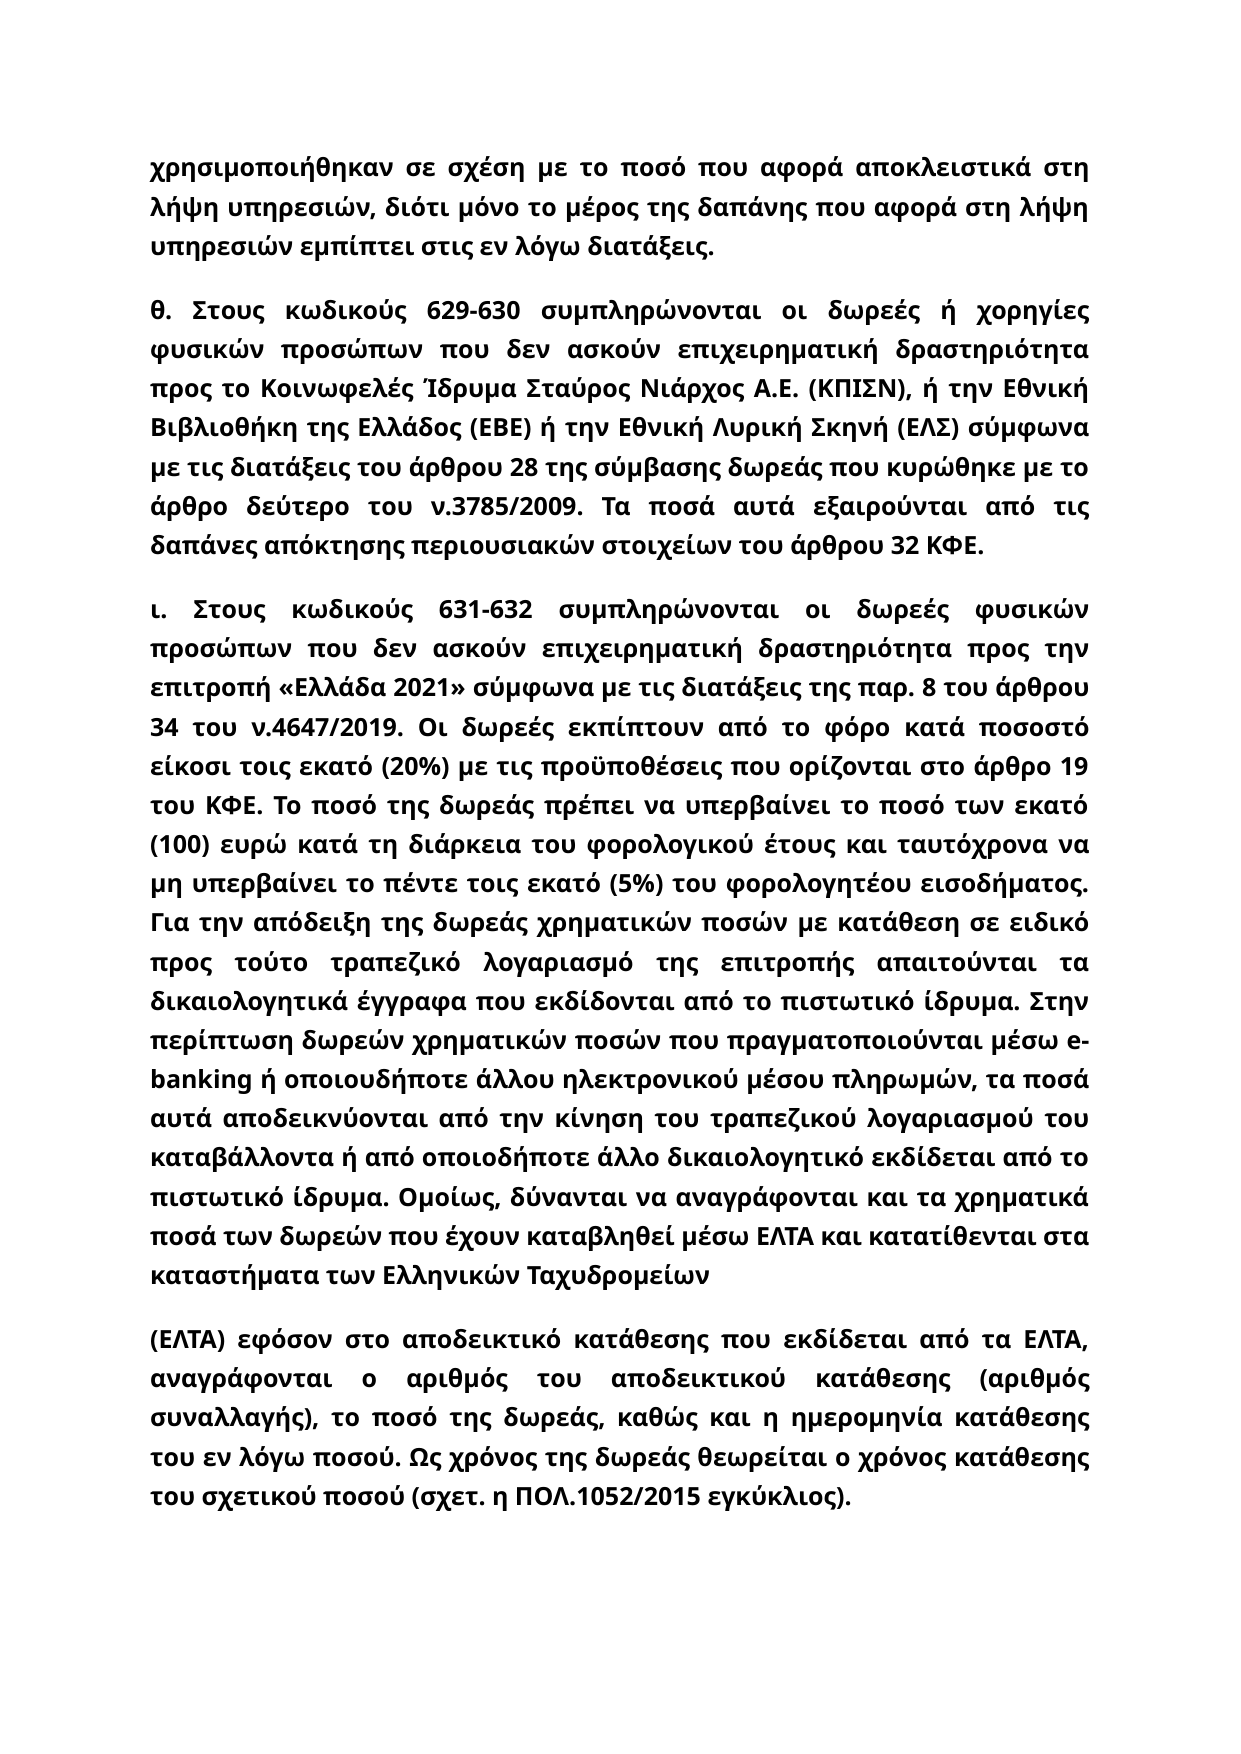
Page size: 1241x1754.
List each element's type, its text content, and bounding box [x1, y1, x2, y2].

text θ. Στους κωδικούς 629-630 συμπληρώνονται οι δωρεές ή χορηγίες φυσικών προσώπων που δεν ασκούν επιχειρηματική δραστηριότητα προς το Κοινωφελές Ίδρυμα Σταύρος Νιάρχος Α.Ε. (ΚΠΙΣΝ), ή την Εθνική Βιβλιοθήκη της Ελλάδος (ΕΒΕ) ή την Εθνική Λυρική Σκηνή (ΕΛΣ) σύμφωνα με τις διατάξεις του άρθρου 28 της σύμβασης δωρεάς που κυρώθηκε με το άρθρο δεύτερο του ν.3785/2009. Τα ποσά αυτά εξαιρούνται από τις δαπάνες απόκτησης περιουσιακών στοιχείων του άρθρου 32 ΚΦΕ. [150, 292, 1090, 562]
text (ΕΛΤΑ) εφόσον στο αποδεικτικό κατάθεσης που εκδίδεται από τα ΕΛΤΑ, αναγράφονται ο αριθμός του αποδεικτικού κατάθεσης (αριθμός συναλλαγής), το ποσό της δωρεάς, καθώς και η ημερομηνία κατάθεσης του εν λόγω ποσού. Ως χρόνος της δωρεάς θεωρείται ο χρόνος κατάθεσης του σχετικού ποσού (σχετ. η ΠΟΛ.1052/2015 εγκύκλιος). [150, 1322, 1090, 1512]
text ι. Στους κωδικούς 631-632 συμπληρώνονται οι δωρεές φυσικών προσώπων που δεν ασκούν επιχειρηματική δραστηριότητα προς την επιτροπή «Ελλάδα 2021» σύμφωνα με τις διατάξεις της παρ. 8 του άρθρου 34 του ν.4647/2019. Οι δωρεές εκπίπτουν από το φόρο κατά ποσοστό είκοσι τοις εκατό (20%) με τις προϋποθέσεις που ορίζονται στο άρθρο 19 του ΚΦΕ. Το ποσό της δωρεάς πρέπει να υπερβαίνει το ποσό των εκατό (100) ευρώ κατά τη διάρκεια του φορολογικού έτους και ταυτόχρονα να μη υπερβαίνει το πέντε τοις εκατό (5%) του φορολογητέου εισοδήματος. Για την απόδειξη της δωρεάς χρηματικών ποσών με κατάθεση σε ειδικό προς τούτο τραπεζικό λογαριασμό της επιτροπής απαιτούνται τα δικαιολογητικά έγγραφα που εκδίδονται από το πιστωτικό ίδρυμα. Στην περίπτωση δωρεών χρηματικών ποσών που πραγματοποιούνται μέσω e-banking ή οποιουδήποτε άλλου ηλεκτρονικού μέσου πληρωμών, τα ποσά αυτά αποδεικνύονται από την κίνηση του τραπεζικού λογαριασμού του καταβάλλοντα ή από οποιοδήποτε άλλο δικαιολογητικό εκδίδεται από το πιστωτικό ίδρυμα. Ομοίως, δύνανται να αναγράφονται και τα χρηματικά ποσά των δωρεών που έχουν καταβληθεί μέσω ΕΛΤΑ και κατατίθενται στα καταστήματα των Ελληνικών Ταχυδρομείων [150, 592, 1090, 1292]
text χρησιμοποιήθηκαν σε σχέση με το ποσό που αφορά αποκλειστικά στη λήψη υπηρεσιών, διότι μόνο το μέρος της δαπάνης που αφορά στη λήψη υπηρεσιών εμπίπτει στις εν λόγω διατάξεις. [150, 150, 1090, 262]
